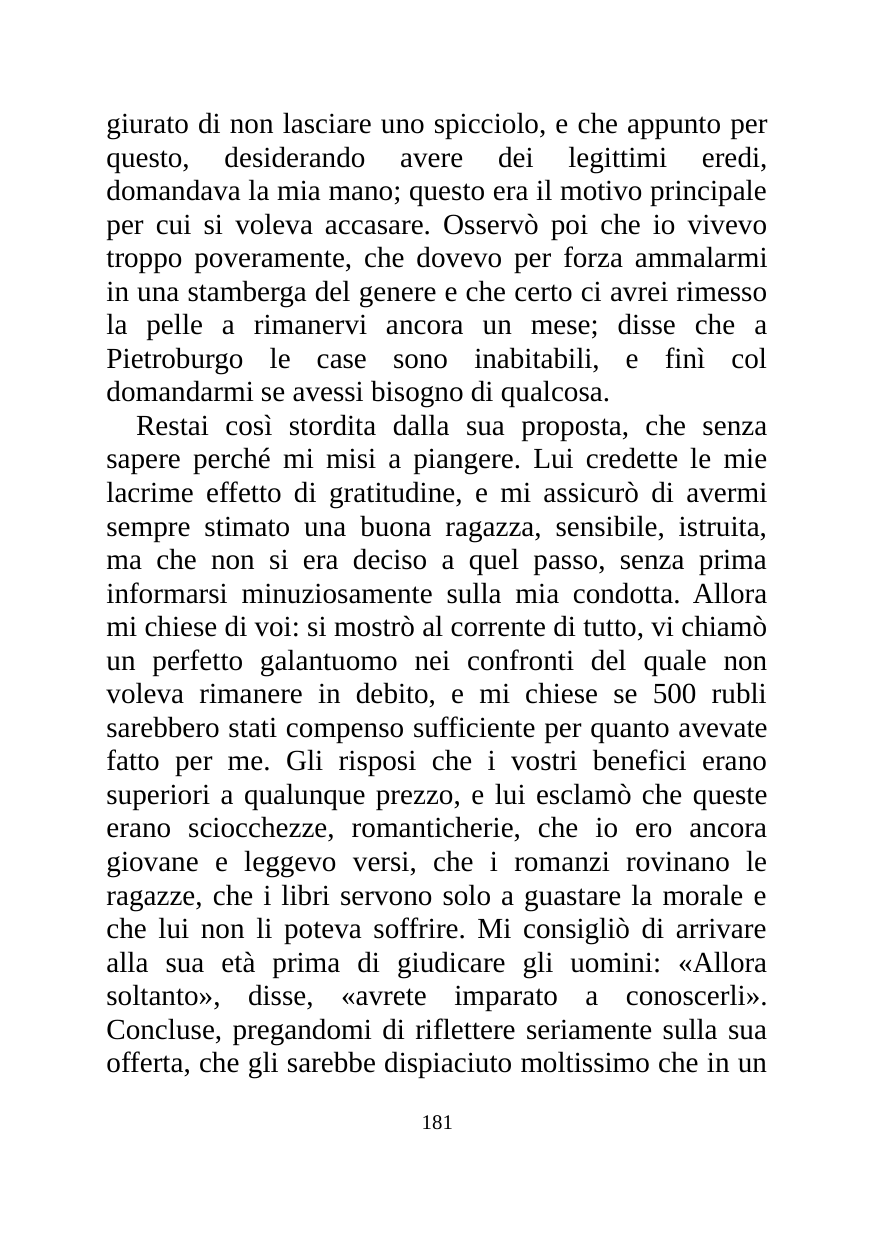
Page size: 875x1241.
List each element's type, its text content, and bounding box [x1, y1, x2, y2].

text giurato di non lasciare uno spicciolo, e che appunto per questo, desiderando avere dei legittimi eredi, domandava la mia mano; questo era il motivo principale per cui si voleva accasare. Osservò poi che io vivevo troppo poveramente, che dovevo per forza ammalarmi in una stamberga del genere e che certo ci avrei rimesso la pelle a rimanervi ancora un mese; disse che a Pietroburgo le case sono inabitabili, e finì col domandarmi se avessi bisogno di qualcosa. [106, 106, 768, 408]
text Restai così stordita dalla sua proposta, che senza sapere perché mi misi a piangere. Lui credette le mie lacrime effetto di gratitudine, e mi assicurò di avermi sempre stimato una buona ragazza, sensibile, istruita, ma che non si era deciso a quel passo, senza prima informarsi minuziosamente sulla mia condotta. Allora mi chiese di voi: si mostrò al corrente di tutto, vi chiamò un perfetto galantuomo nei confronti del quale non voleva rimanere in debito, e mi chiese se 500 rubli sarebbero stati compenso sufficiente per quanto avevate fatto per me. Gli risposi che i vostri benefici erano superiori a qualunque prezzo, e lui esclamò che queste erano sciocchezze, romanticherie, che io ero ancora giovane e leggevo versi, che i romanzi rovinano le ragazze, che i libri servono solo a guastare la morale e che lui non li poteva soffrire. Mi consigliò di arrivare alla sua età prima di giudicare gli uomini: «Allora soltanto», disse, «avrete imparato a conoscerli». Concluse, pregandomi di riflettere seriamente sulla sua offerta, che gli sarebbe dispiaciuto moltissimo che in un [106, 408, 768, 1079]
